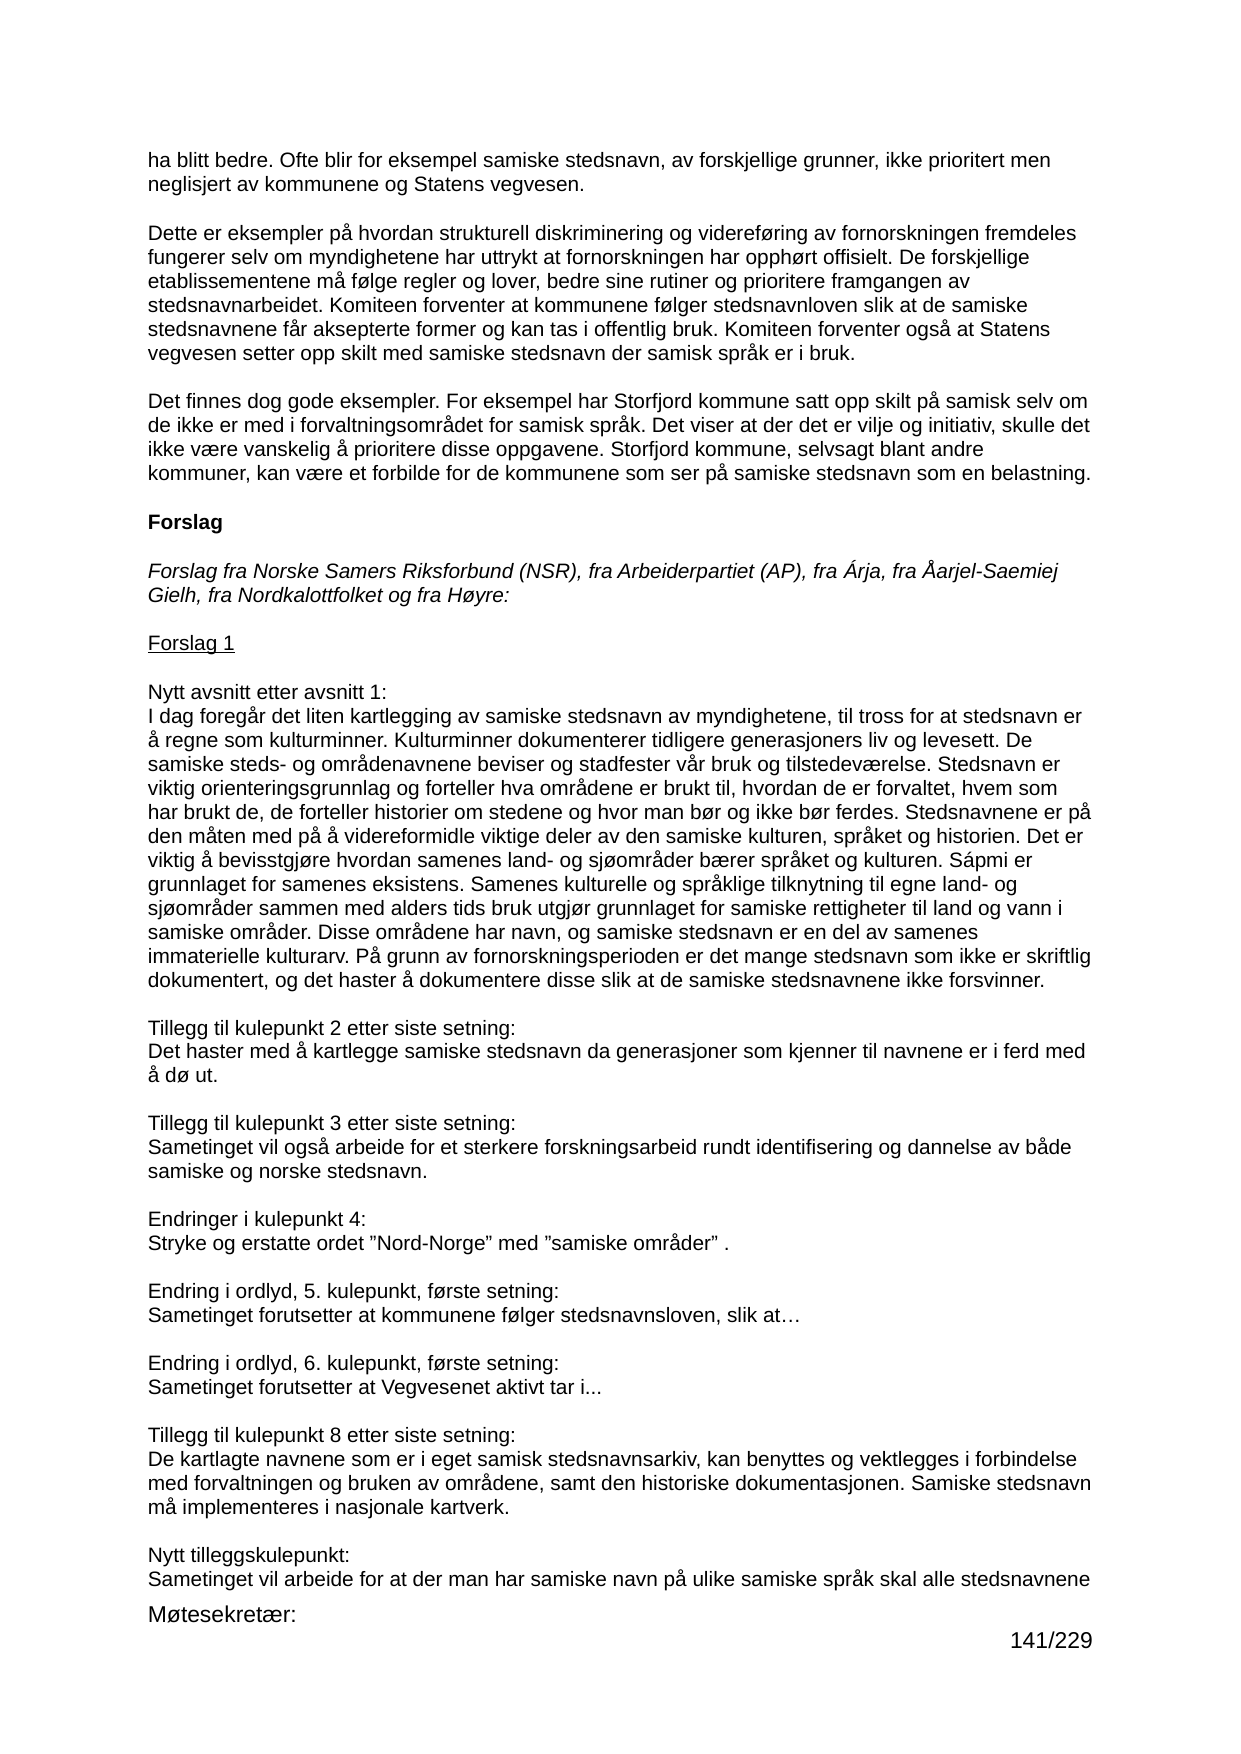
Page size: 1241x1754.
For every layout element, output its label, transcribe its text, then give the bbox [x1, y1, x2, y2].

table_header ha blitt bedre. Ofte blir for eksempel samiske stedsnavn, av forskjellige grunner, ikke prioritert men neglisjert av kommunene og Statens vegvesen. Dette er eksempler på hvordan strukturell diskriminering og videreføring av fornorskningen fremdeles fungerer selv om myndighetene har uttrykt at fornorskningen har opphørt offisielt. De forskjellige etablissementene må følge regler og lover, bedre sine rutiner og prioritere framgangen av stedsnavnarbeidet. Komiteen forventer at kommunene følger stedsnavnloven slik at de samiske stedsnavnene får aksepterte former og kan tas i offentlig bruk. Komiteen forventer også at Statens vegvesen setter opp skilt med samiske stedsnavn der samisk språk er i bruk. Det finnes dog gode eksempler. For eksempel har Storfjord kommune satt opp skilt på samisk selv om de ikke er med i forvaltningsområdet for samisk språk. Det viser at der det er vilje og initiativ, skulle det ikke være vanskelig å prioritere disse oppgavene. Storfjord kommune, selvsagt blant andre kommuner, kan være et forbilde for de kommunene som ser på samiske stedsnavn som en belastning. Forslag Forslag fra Norske Samers Riksforbund (NSR), fra Arbeiderpartiet (AP), fra Árja, fra Åarjel-Saemiej Gielh, fra Nordkalottfolket og fra Høyre: Forslag 1 Nytt avsnitt etter avsnitt 1: I dag foregår det liten kartlegging av samiske stedsnavn av myndighetene, til tross for at stedsnavn er å regne som kulturminner. Kulturminner dokumenterer tidligere generasjoners liv og levesett. De samiske steds- og områdenavnene beviser og stadfester vår bruk og tilstedeværelse. Stedsnavn er viktig orienteringsgrunnlag og forteller hva områdene er brukt til, hvordan de er forvaltet, hvem som har brukt de, de forteller historier om stedene og hvor man bør og ikke bør ferdes. Stedsnavnene er på den måten med på å videreformidle viktige deler av den samiske kulturen, språket og historien. Det er viktig å bevisstgjøre hvordan samenes land- og sjøområder bærer språket og kulturen. Sápmi er grunnlaget for samenes eksistens. Samenes kulturelle og språklige tilknytning til egne land- og sjøområder sammen med alders tids bruk utgjør grunnlaget for samiske rettigheter til land og vann i samiske områder. Disse områdene har navn, og samiske stedsnavn er en del av samenes immaterielle kulturarv. På grunn av fornorskningsperioden er det mange stedsnavn som ikke er skriftlig dokumentert, og det haster å dokumentere disse slik at de samiske stedsnavnene ikke forsvinner. Tillegg til kulepunkt 2 etter siste setning: Det haster med å kartlegge samiske stedsnavn da generasjoner som kjenner til navnene er i ferd med å dø ut. Tillegg til kulepunkt 3 etter siste setning: Sametinget vil også arbeide for et sterkere forskningsarbeid rundt identifisering og dannelse av både samiske og norske stedsnavn. Endringer i kulepunkt 4: Stryke og erstatte ordet ”Nord-Norge” med ”samiske områder” . Endring i ordlyd, 5. kulepunkt, første setning: Sametinget forutsetter at kommunene følger stedsnavnsloven, slik at… Endring i ordlyd, 6. kulepunkt, første setning: Sametinget forutsetter at Vegvesenet aktivt tar i... Tillegg til kulepunkt 8 etter siste setning: De kartlagte navnene som er i eget samisk stedsnavnsarkiv, kan benyttes og vektlegges i forbindelse med forvaltningen og bruken av områdene, samt den historiske dokumentasjonen. Samiske stedsnavn må implementeres i nasjonale kartverk. Nytt tilleggskulepunkt: Sametinget vil arbeide for at der man har samiske navn på ulike samiske språk skal alle stedsnavnene [136, 148, 1104, 1590]
